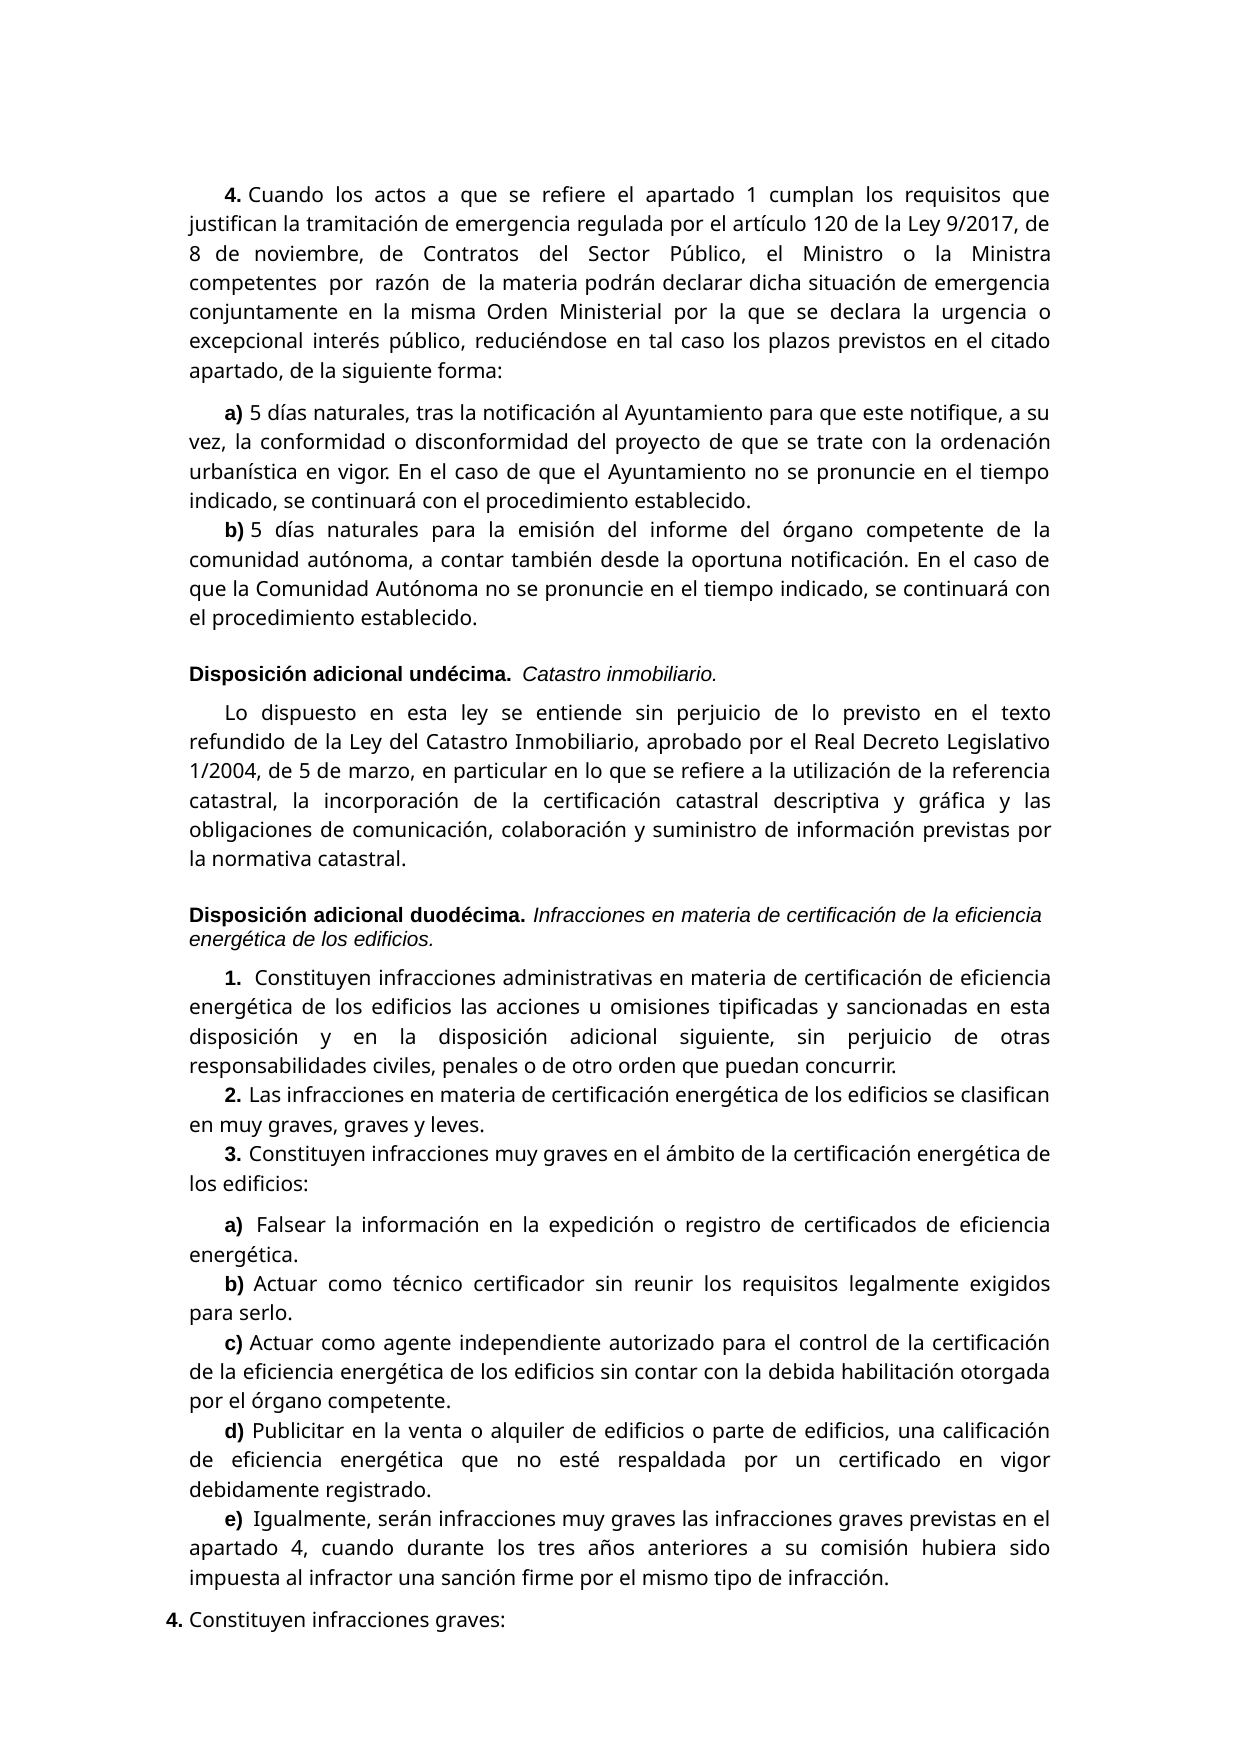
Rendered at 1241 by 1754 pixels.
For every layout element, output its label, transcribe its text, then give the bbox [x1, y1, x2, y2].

text Lo dispuesto en esta ley se entiende sin perjuicio de lo previsto en el texto refundido de la Ley del Catastro Inmobiliario, aprobado por el Real Decreto Legislativo 1/2004, de 5 de marzo, en particular en lo que se refiere a la utilización de la referencia catastral, la incorporación de la certificación catastral descriptiva y gráfica y las obligaciones de comunicación, colaboración y suministro de información previstas por la normativa catastral. [189, 698, 1051, 873]
list Cuando los actos a que se refiere el apartado 1 cumplan los requisitos que justifican la tramitación de emergencia regulada por el artículo 120 de la Ley 9/2017, de 8 de noviembre, de Contratos del Sector Público, el Ministro o la Ministra competentes por razón de la materia podrán declarar dicha situación de emergencia conjuntamente en la misma Orden Ministerial por la que se declara la urgencia o excepcional interés público, reduciéndose en tal caso los plazos previstos en el citado apartado, de la siguiente forma: [189, 180, 1051, 384]
list 5 días naturales para la emisión del informe del órgano competente de la comunidad autónoma, a contar también desde la oportuna notificación. En el caso de que la Comunidad Autónoma no se pronuncie en el tiempo indicado, se continuará con el procedimiento establecido. [189, 516, 1051, 632]
list Constituyen infracciones muy graves en el ámbito de la certificación energética de los edificios: [189, 1139, 1051, 1197]
list Actuar como agente independiente autorizado para el control de la certificación de la eficiencia energética de los edificios sin contar con la debida habilitación otorgada por el órgano competente. [189, 1328, 1051, 1415]
list Las infracciones en materia de certificación energética de los edificios se clasifican en muy graves, graves y leves. [189, 1081, 1051, 1138]
list Constituyen infracciones administrativas en materia de certificación de eficiencia energética de los edificios las acciones u omisiones tipificadas y sancionadas en esta disposición y en la disposición adicional siguiente, sin perjuicio de otras responsabilidades civiles, penales o de otro orden que puedan concurrir. [189, 963, 1051, 1079]
text Disposición adicional undécima. Catastro inmobiliario. [189, 662, 1184, 686]
list Constituyen infracciones graves: [166, 1605, 1184, 1633]
list Falsear la información en la expedición o registro de certificados de eficiencia energética. [189, 1211, 1051, 1268]
list Igualmente, serán infracciones muy graves las infracciones graves previstas en el apartado 4, cuando durante los tres años anteriores a su comisión hubiera sido impuesta al infractor una sanción firme por el mismo tipo de infracción. [189, 1504, 1051, 1591]
list Publicitar en la venta o alquiler de edificios o parte de edificios, una calificación de eficiencia energética que no esté respaldada por un certificado en vigor debidamente registrado. [189, 1416, 1051, 1503]
list Actuar como técnico certificador sin reunir los requisitos legalmente exigidos para serlo. [189, 1269, 1051, 1327]
list 5 días naturales, tras la notificación al Ayuntamiento para que este notifique, a su vez, la conformidad o disconformidad del proyecto de que se trate con la ordenación urbanística en vigor. En el caso de que el Ayuntamiento no se pronuncie en el tiempo indicado, se continuará con el procedimiento establecido. [189, 398, 1051, 514]
text Disposición adicional duodécima. Infracciones en materia de certificación de la eficiencia energética de los edificios. [189, 903, 1051, 951]
